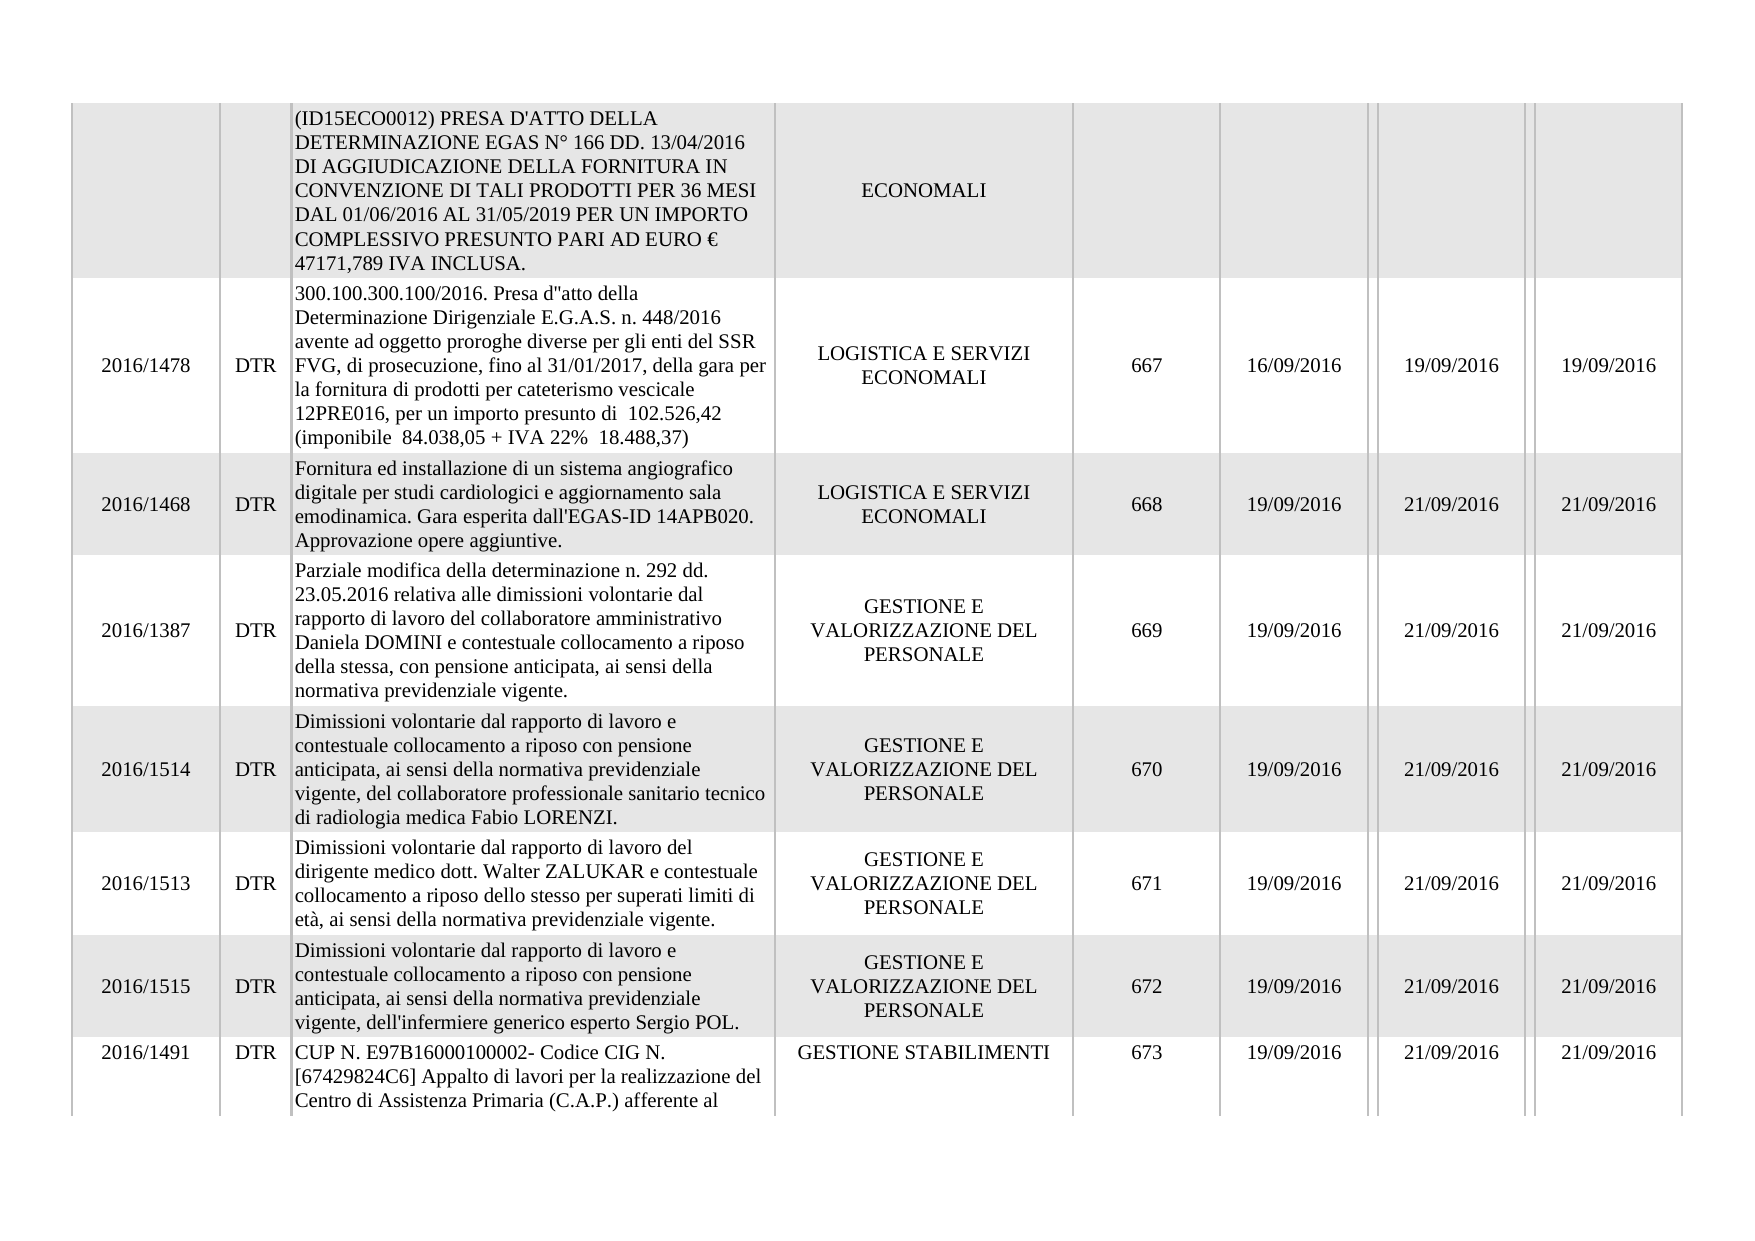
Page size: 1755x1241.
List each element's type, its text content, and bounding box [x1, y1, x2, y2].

table_cell DTR [221, 278, 290, 452]
table_cell 21/09/2016 [1536, 935, 1681, 1037]
table_cell 21/09/2016 [1379, 832, 1524, 934]
table_cell [1526, 278, 1534, 452]
table_cell [1526, 1037, 1534, 1116]
table_cell [73, 103, 219, 278]
table_cell 670 [1074, 706, 1219, 832]
table_cell CUP N. E97B16000100002- Codice CIG N. [67429824C6] Appalto di lavori per la realizzazione del Centro di Assistenza Primaria (C.A.P.) afferente al [293, 1037, 774, 1116]
table_cell [1369, 832, 1377, 934]
table_cell 21/09/2016 [1379, 1037, 1524, 1116]
table_cell Dimissioni volontarie dal rapporto di lavoro e contestuale collocamento a riposo con pensione anticipata, ai sensi della normativa previdenziale vigente, del collaboratore professionale sanitario tecnico di radiologia medica Fabio LORENZI. [293, 706, 774, 832]
table_cell Fornitura ed installazione di un sistema angiografico digitale per studi cardiologici e aggiornamento sala emodinamica. Gara esperita dall'EGAS-ID 14APB020. Approvazione opere aggiuntive. [293, 453, 774, 555]
table_cell 21/09/2016 [1379, 555, 1524, 706]
table_cell 21/09/2016 [1536, 555, 1681, 706]
table_cell 19/09/2016 [1379, 278, 1524, 452]
table_cell 300.100.300.100/2016. Presa d''atto della Determinazione Dirigenziale E.G.A.S. n. 448/2016 avente ad oggetto proroghe diverse per gli enti del SSR FVG, di prosecuzione, fino al 31/01/2017, della gara per la fornitura di prodotti per cateterismo vescicale 12PRE016, per un importo presunto di 102.526,42 (imponibile 84.038,05 + IVA 22% 18.488,37) [293, 278, 774, 452]
table_cell 2016/1468 [73, 453, 219, 555]
table_cell ECONOMALI [776, 103, 1072, 278]
table_cell DTR [221, 706, 290, 832]
table_cell DTR [221, 453, 290, 555]
table_cell 21/09/2016 [1536, 1037, 1681, 1116]
table_cell 21/09/2016 [1379, 453, 1524, 555]
table_cell [1369, 706, 1377, 832]
table_cell [1074, 103, 1219, 278]
table_cell 19/09/2016 [1536, 278, 1681, 452]
table_cell [1526, 555, 1534, 706]
table_cell DTR [221, 1037, 290, 1116]
table_cell [1536, 103, 1681, 278]
table_cell [1379, 103, 1524, 278]
table_cell 19/09/2016 [1221, 453, 1367, 555]
table_cell 2016/1515 [73, 935, 219, 1037]
table_cell 2016/1387 [73, 555, 219, 706]
table_cell [1369, 278, 1377, 452]
table_cell 669 [1074, 555, 1219, 706]
table_cell [221, 103, 290, 278]
table_cell 21/09/2016 [1536, 832, 1681, 934]
table_cell 2016/1514 [73, 706, 219, 832]
table_cell 2016/1478 [73, 278, 219, 452]
table_cell [1526, 453, 1534, 555]
table_cell GESTIONE E VALORIZZAZIONE DEL PERSONALE [776, 555, 1072, 706]
table_cell LOGISTICA E SERVIZI ECONOMALI [776, 453, 1072, 555]
table_cell (ID15ECO0012) PRESA D'ATTO DELLA DETERMINAZIONE EGAS N° 166 DD. 13/04/2016 DI AGGIUDICAZIONE DELLA FORNITURA IN CONVENZIONE DI TALI PRODOTTI PER 36 MESI DAL 01/06/2016 AL 31/05/2019 PER UN IMPORTO COMPLESSIVO PRESUNTO PARI AD EURO € 47171,789 IVA INCLUSA. [293, 103, 774, 278]
table_cell [1369, 1037, 1377, 1116]
table_cell 672 [1074, 935, 1219, 1037]
table_cell 19/09/2016 [1221, 935, 1367, 1037]
table_cell 668 [1074, 453, 1219, 555]
table_cell 2016/1513 [73, 832, 219, 934]
table_cell [1369, 103, 1377, 278]
table_cell [1369, 453, 1377, 555]
table_cell Dimissioni volontarie dal rapporto di lavoro del dirigente medico dott. Walter ZALUKAR e contestuale collocamento a riposo dello stesso per superati limiti di età, ai sensi della normativa previdenziale vigente. [293, 832, 774, 934]
table_cell LOGISTICA E SERVIZI ECONOMALI [776, 278, 1072, 452]
table_cell DTR [221, 555, 290, 706]
table_cell 19/09/2016 [1221, 555, 1367, 706]
table_cell 671 [1074, 832, 1219, 934]
table_cell [1369, 935, 1377, 1037]
table_cell [1526, 706, 1534, 832]
table_cell GESTIONE STABILIMENTI [776, 1037, 1072, 1116]
table_cell 19/09/2016 [1221, 1037, 1367, 1116]
table_cell GESTIONE E VALORIZZAZIONE DEL PERSONALE [776, 706, 1072, 832]
table_cell DTR [221, 935, 290, 1037]
table_cell [1526, 832, 1534, 934]
table_cell [1369, 555, 1377, 706]
table_cell 667 [1074, 278, 1219, 452]
table_cell [1221, 103, 1367, 278]
table_cell GESTIONE E VALORIZZAZIONE DEL PERSONALE [776, 935, 1072, 1037]
table_cell 673 [1074, 1037, 1219, 1116]
table_cell DTR [221, 832, 290, 934]
table_cell 21/09/2016 [1536, 453, 1681, 555]
table_cell Parziale modifica della determinazione n. 292 dd. 23.05.2016 relativa alle dimissioni volontarie dal rapporto di lavoro del collaboratore amministrativo Daniela DOMINI e contestuale collocamento a riposo della stessa, con pensione anticipata, ai sensi della normativa previdenziale vigente. [293, 555, 774, 706]
table_cell 21/09/2016 [1379, 706, 1524, 832]
table_cell 21/09/2016 [1379, 935, 1524, 1037]
table_cell 2016/1491 [73, 1037, 219, 1116]
table_cell 19/09/2016 [1221, 706, 1367, 832]
table_cell 21/09/2016 [1536, 706, 1681, 832]
table_cell GESTIONE E VALORIZZAZIONE DEL PERSONALE [776, 832, 1072, 934]
table_cell [1526, 103, 1534, 278]
table_cell 16/09/2016 [1221, 278, 1367, 452]
table_cell Dimissioni volontarie dal rapporto di lavoro e contestuale collocamento a riposo con pensione anticipata, ai sensi della normativa previdenziale vigente, dell'infermiere generico esperto Sergio POL. [293, 935, 774, 1037]
table_cell 19/09/2016 [1221, 832, 1367, 934]
table_cell [1526, 935, 1534, 1037]
